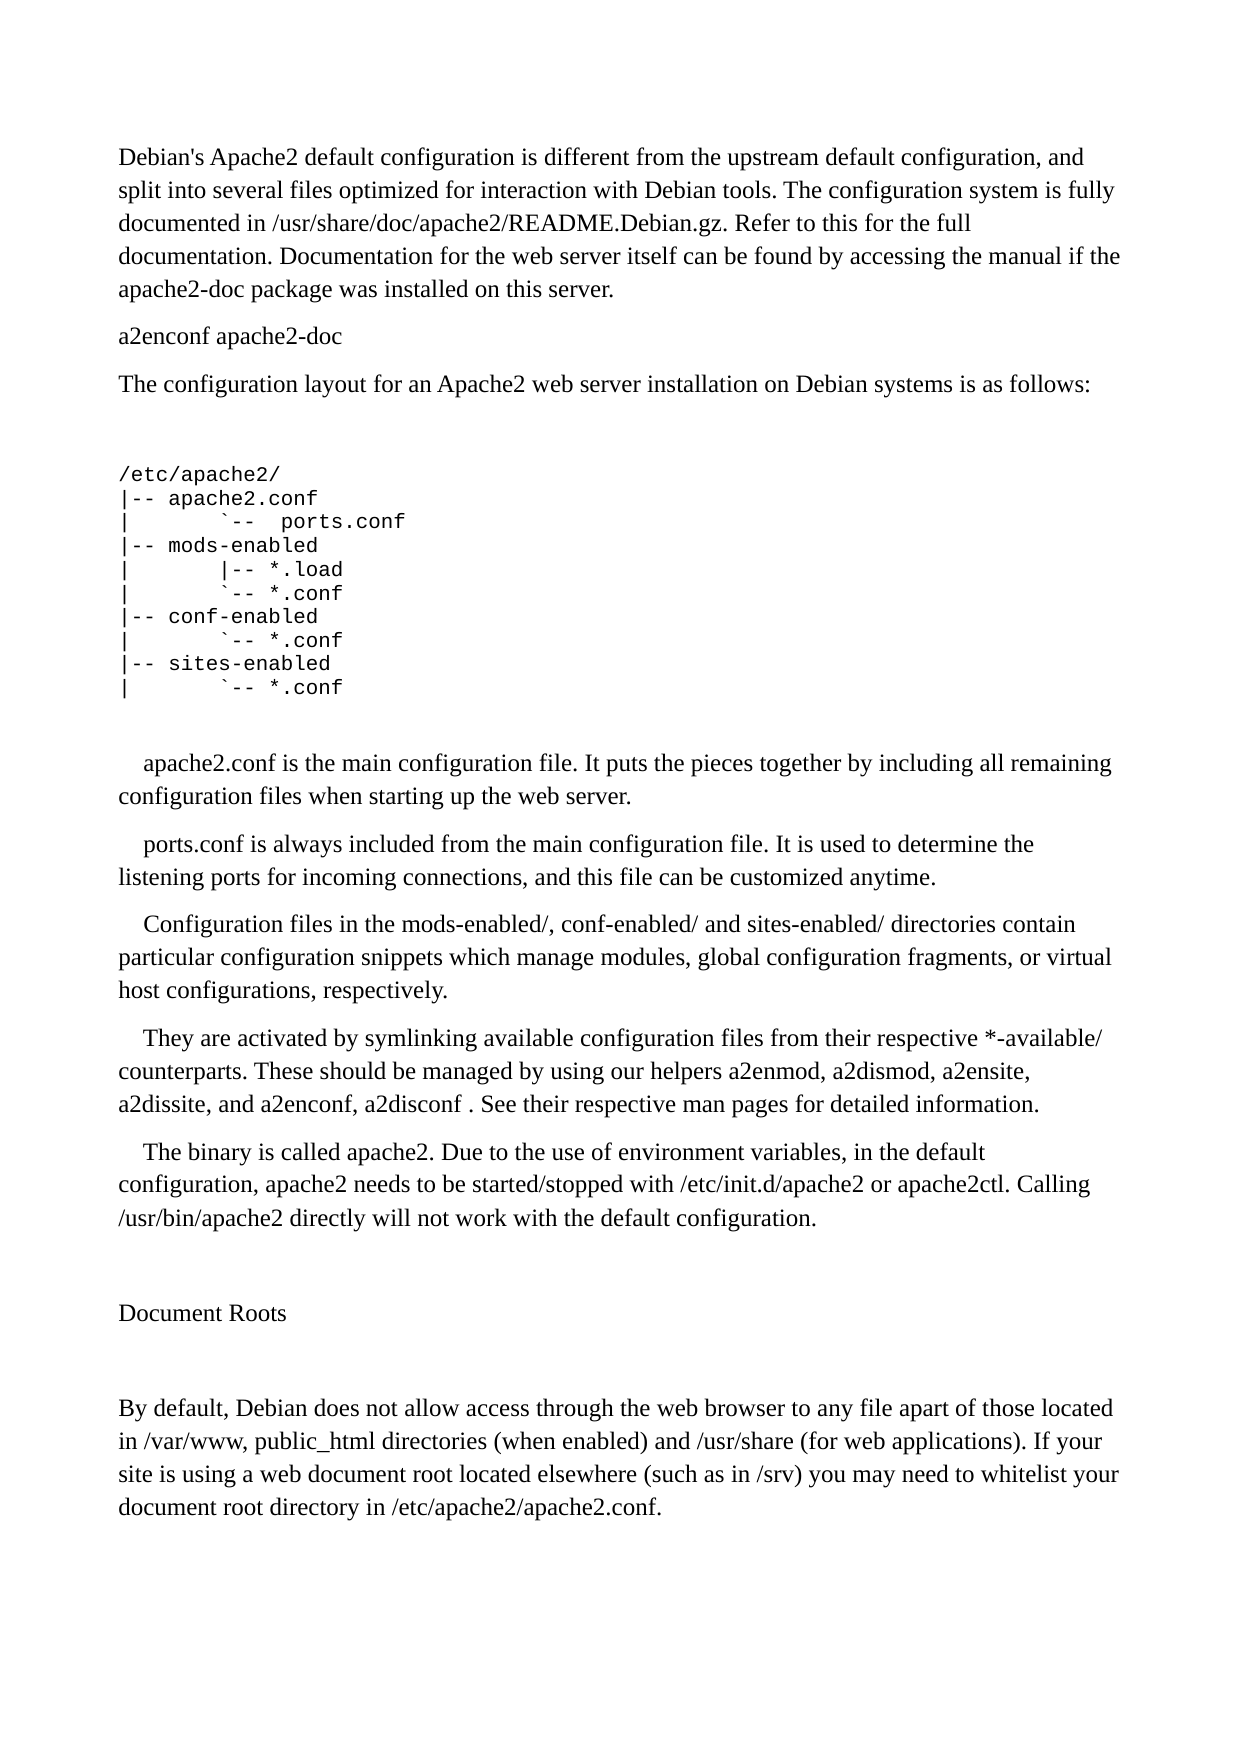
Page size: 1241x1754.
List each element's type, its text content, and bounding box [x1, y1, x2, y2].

text /etc/apache2/ [118, 464, 1122, 488]
text apache2.conf is the main configuration file. It puts the pieces together by including all remaining configuration files when starting up the web server. [118, 748, 1122, 810]
text |-- conf-enabled [118, 606, 1122, 630]
text The binary is called apache2. Due to the use of environment variables, in the default configuration, apache2 needs to be started/stopped with /etc/init.d/apache2 or apache2ctl. Calling /usr/bin/apache2 directly will not work with the default configuration. [118, 1137, 1122, 1231]
text | `-- ports.conf [118, 512, 1122, 535]
text Document Roots [118, 1298, 1122, 1327]
text a2enconf apache2-doc [118, 321, 1122, 350]
text |-- mods-enabled [118, 535, 1122, 559]
text | `-- *.conf [118, 582, 1122, 606]
text Configuration files in the mods-enabled/, conf-enabled/ and sites-enabled/ directories contain particular configuration snippets which manage modules, global configuration fragments, or virtual host configurations, respectively. [118, 909, 1122, 1004]
text | `-- *.conf [118, 677, 1122, 701]
text |-- apache2.conf [118, 488, 1122, 512]
text The configuration layout for an Apache2 web server installation on Debian systems is as follows: [118, 369, 1122, 398]
text | |-- *.load [118, 559, 1122, 582]
text |-- sites-enabled [118, 653, 1122, 677]
text They are activated by symlinking available configuration files from their respective *-available/ counterparts. These should be managed by using our helpers a2enmod, a2dismod, a2ensite, a2dissite, and a2enconf, a2disconf . See their respective man pages for detailed information. [118, 1023, 1122, 1118]
text ports.conf is always included from the main configuration file. It is used to determine the listening ports for incoming connections, and this file can be customized anytime. [118, 829, 1122, 890]
text By default, Debian does not allow access through the web browser to any file apart of those located in /var/www, public_html directories (when enabled) and /usr/share (for web applications). If your site is using a web document root located elsewhere (such as in /srv) you may need to whitelist your document root directory in /etc/apache2/apache2.conf. [118, 1393, 1122, 1521]
text | `-- *.conf [118, 630, 1122, 653]
text Debian's Apache2 default configuration is different from the upstream default configuration, and split into several files optimized for interaction with Debian tools. The configuration system is fully documented in /usr/share/doc/apache2/README.Debian.gz. Refer to this for the full documentation. Documentation for the web server itself can be found by accessing the manual if the apache2-doc package was installed on this server. [118, 142, 1122, 303]
